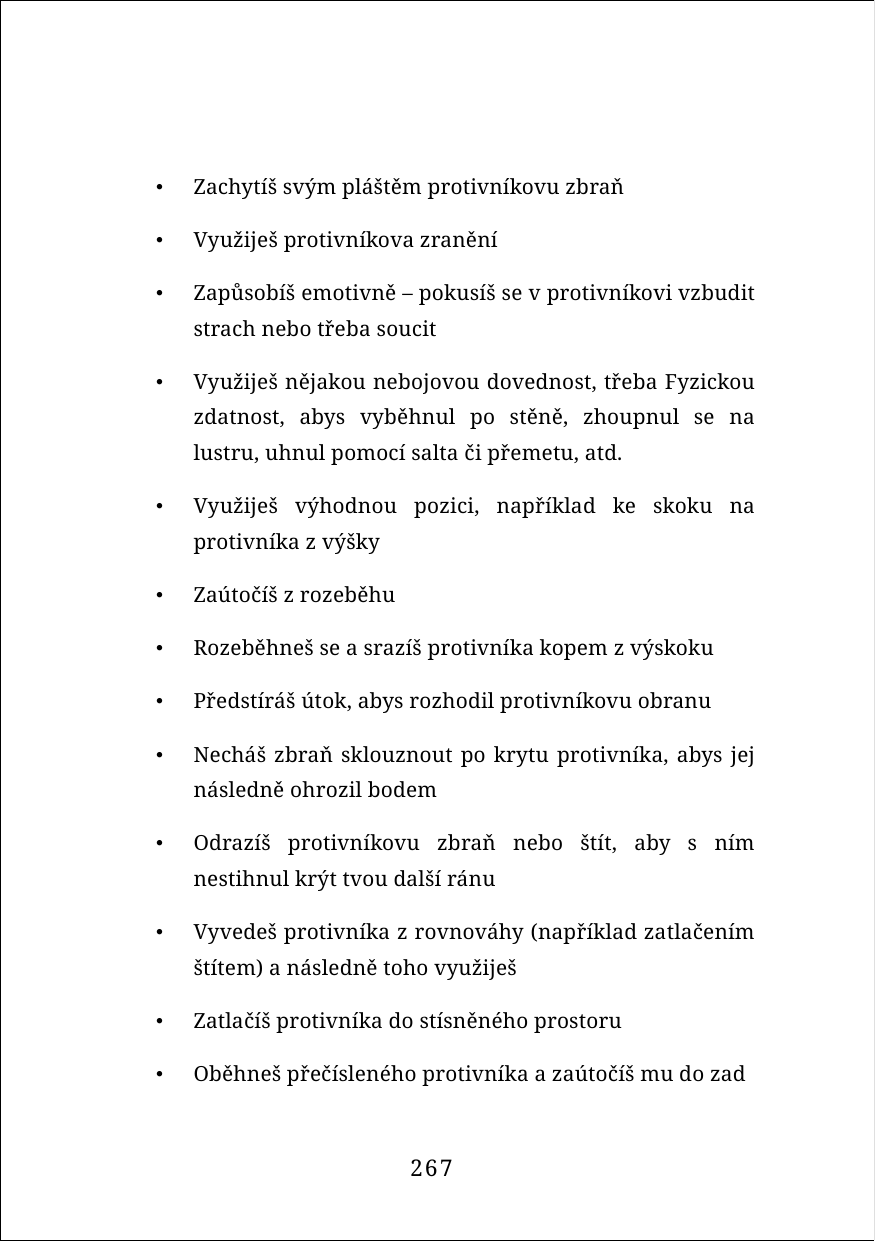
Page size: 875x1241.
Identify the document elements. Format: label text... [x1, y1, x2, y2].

list Využiješ protivníkova zranění [156, 225, 756, 253]
list Rozeběhneš se a srazíš protivníka kopem z výskoku [156, 633, 756, 662]
list Zapůsobíš emotivně – pokusíš se v protivníkovi vzbudit strach nebo třeba soucit [156, 278, 756, 342]
list Předstíráš útok, abys rozhodil protivníkovu obranu [156, 686, 756, 715]
list Necháš zbraň sklouznout po krytu protivníka, abys jej následně ohrozil bodem [156, 740, 756, 804]
list Zachytíš svým pláštěm protivníkovu zbraň [156, 172, 756, 200]
list Vyvedeš protivníka z rovnováhy (například zatlačením štítem) a následně toho využiješ [156, 917, 756, 981]
list Využiješ výhodnou pozici, například ke skoku na protivníka z výšky [156, 491, 756, 555]
list Využiješ nějakou nebojovou dovednost, třeba Fyzickou zdatnost, abys vyběhnul po stěně, zhoupnul se na lustru, uhnul pomocí salta či přemetu, atd. [156, 367, 756, 466]
list Zatlačíš protivníka do stísněného prostoru [156, 1006, 756, 1034]
list Odrazíš protivníkovu zbraň nebo štít, aby s ním nestihnul krýt tvou další ránu [156, 828, 756, 892]
list Oběhneš přečísleného protivníka a zaútočíš mu do zad [156, 1059, 756, 1088]
list Zaútočíš z rozeběhu [156, 580, 756, 608]
